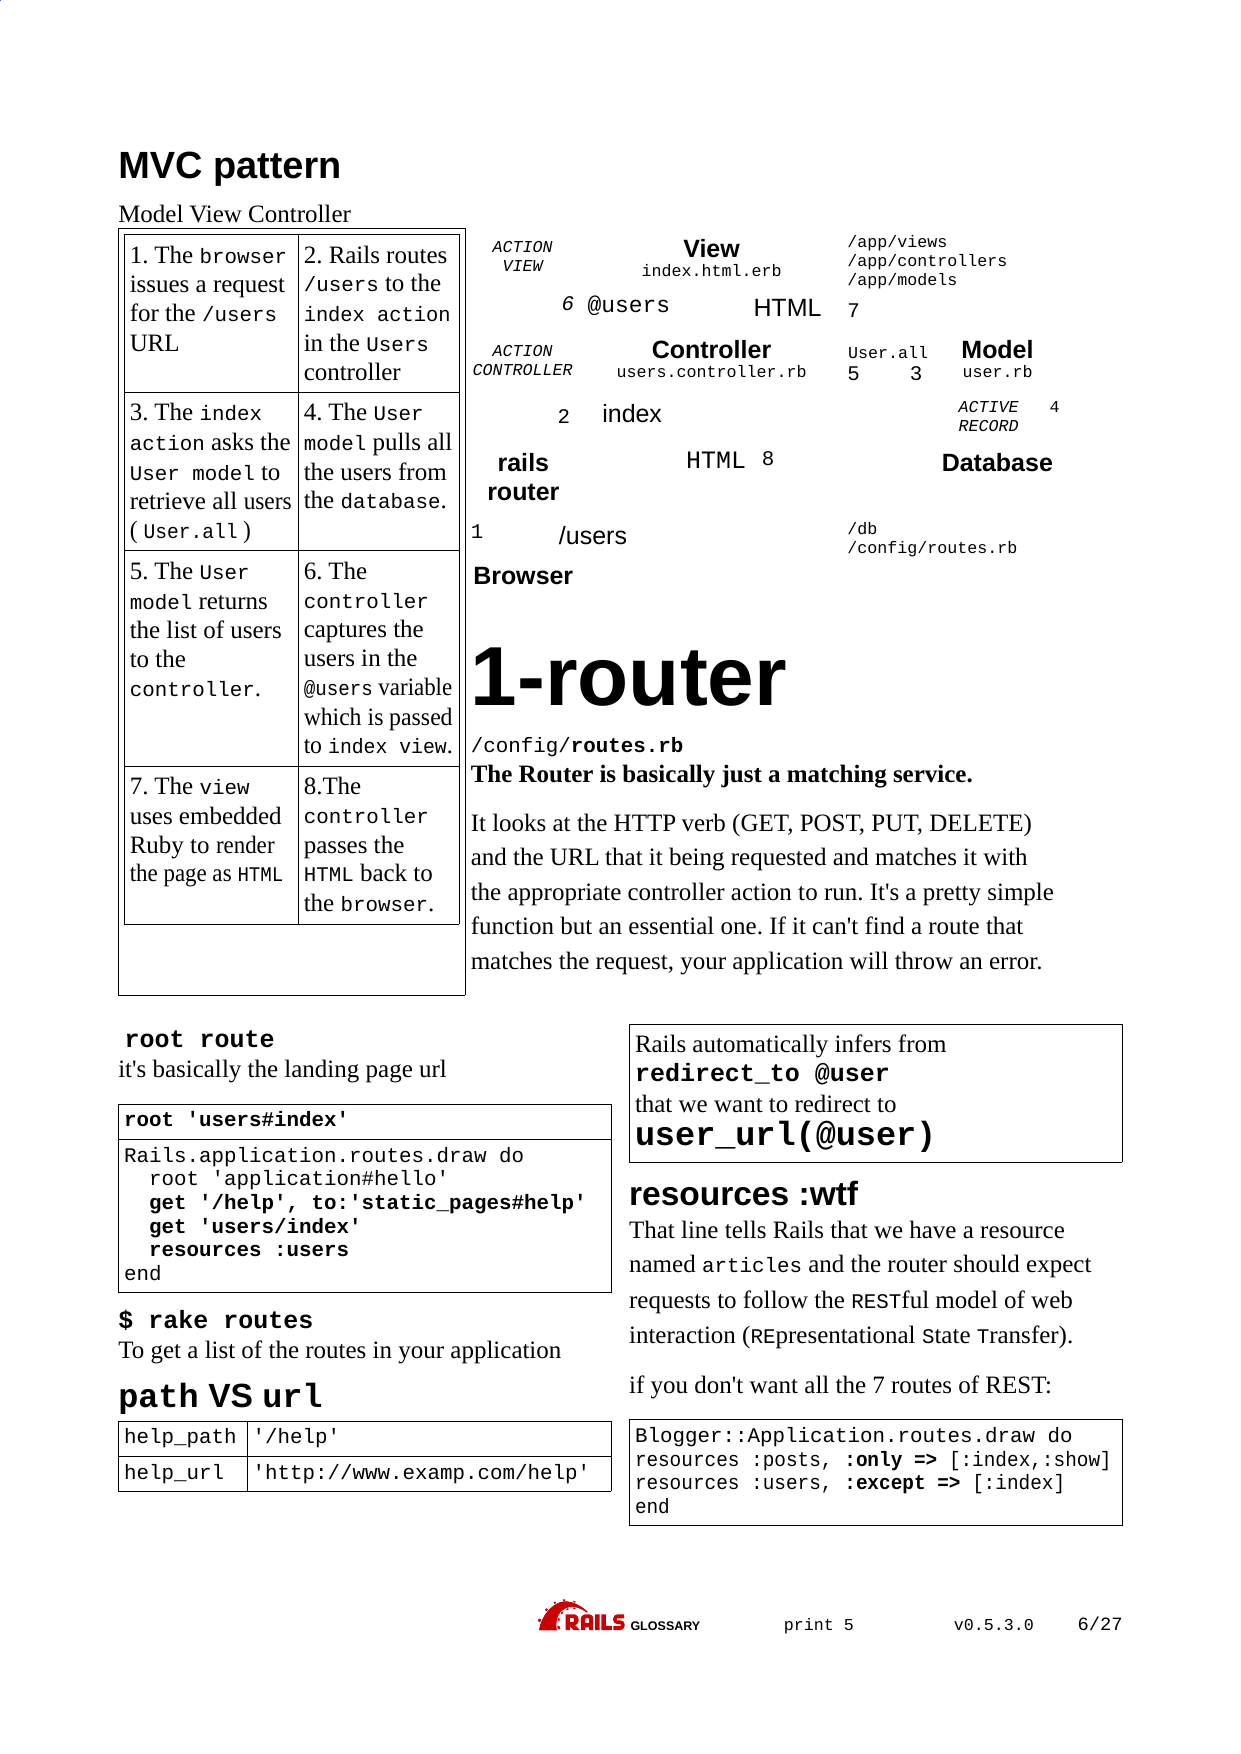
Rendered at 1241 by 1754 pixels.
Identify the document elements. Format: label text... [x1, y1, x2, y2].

table_cell [466, 393, 552, 442]
table_header /app/views /app/controllers /app/models 7 [841, 228, 1060, 329]
table_header '/help' [248, 1422, 611, 1456]
table_cell Rails.application.routes.draw do root 'application#hello' get '/help', to:'static_pages#help' get 'users/index' resources :users end [119, 1140, 611, 1292]
table_cell [676, 555, 733, 596]
table_cell [634, 442, 676, 515]
table_cell index [581, 393, 676, 442]
subtitle path VS url [118, 1376, 611, 1418]
text Model View Controller [118, 199, 1122, 228]
table_header ACTION VIEW [466, 228, 581, 287]
table_header root 'users#index' [119, 1105, 611, 1139]
table_cell HTML [676, 442, 756, 515]
table_cell ACTION CONTROLLER [466, 329, 581, 393]
table_header Blogger::Application.routes.draw do resources :posts, :only => [:index,:show] resources :users, :except => [:index] end [630, 1420, 1122, 1525]
table_cell [756, 515, 841, 555]
table_cell 4. The User model pulls all the users from the database. [299, 393, 459, 550]
table_cell 'http://www.examp.com/help' [248, 1457, 611, 1491]
table_header Rails automatically infers from redirect_to @user that we want to redirect to user_url(@user) [630, 1025, 1122, 1162]
table_cell [581, 442, 634, 515]
table_cell rails router [466, 442, 581, 515]
table_cell Model user.rb [935, 329, 1060, 393]
subtitle $ rake routes [118, 1307, 611, 1336]
table_header help_path [119, 1422, 247, 1456]
table_cell [676, 515, 733, 555]
table_cell User.all 5 3 [841, 329, 934, 393]
table_cell [634, 515, 676, 555]
table_cell [756, 393, 934, 442]
table_cell 7. The view uses embedded Ruby to render the page as HTML [125, 767, 298, 923]
table_cell HTML [733, 287, 841, 329]
table_cell 6. The controller captures the users in the @users variable which is passed to index view. [299, 551, 459, 766]
table_cell [733, 555, 756, 596]
table_cell help_url [119, 1457, 247, 1491]
table_cell 8 [756, 442, 934, 515]
table_cell 5. The User model returns the list of users to the controller. [125, 551, 298, 766]
table_cell [676, 393, 733, 442]
table_cell 2 [552, 393, 581, 442]
table_cell 3. The index action asks the User model to retrieve all users ( User.all ) [125, 393, 298, 550]
table_cell Controller users.controller.rb [581, 329, 841, 393]
subtitle MVC pattern [118, 143, 611, 187]
table_cell Database [935, 442, 1060, 515]
text That line tells Rails that we have a resource named articles and the router should expect requests to follow the RESTful model of web interaction (REpresentational State Transfer). [629, 1215, 1122, 1350]
table_cell 6 [466, 287, 581, 329]
table_header 2. Rails routes /users to the index action in the Users controller [299, 235, 459, 392]
table_cell 1-router /config/routes.rb The Router is basically just a matching service. It looks at the HTTP verb (GET, POST, PUT, DELETE) and the URL that it being requested and matches it with the appropriate controller action to run. It's a pretty simple function but an essential one. If it can't find a route that matches the request, your application will throw an error. [466, 596, 1060, 995]
table_cell 1 [466, 515, 552, 555]
table_header [119, 229, 465, 995]
table_header 1. The browser issues a request for the /users URL [125, 235, 298, 392]
table_cell ACTIVE RECORD [935, 393, 1044, 442]
table_cell Browser [466, 555, 581, 596]
table_cell 4 [1044, 393, 1060, 442]
table_cell [581, 555, 634, 596]
table_cell [733, 515, 756, 555]
subtitle resources :wtf [629, 1173, 1122, 1212]
table_cell [756, 555, 841, 596]
table_cell @users [581, 287, 676, 329]
table_cell /db /config/routes.rb [841, 515, 1060, 596]
table_cell [634, 555, 676, 596]
text if you don't want all the 7 routes of REST: [629, 1370, 1122, 1399]
table_cell [733, 393, 756, 442]
table_header View index.html.erb [581, 228, 841, 287]
text root route [118, 1024, 611, 1054]
table_cell 8.The controller passes the HTML back to the browser. [299, 767, 459, 923]
text it's basically the landing page url [118, 1054, 611, 1083]
text To get a list of the routes in your application [118, 1336, 611, 1364]
table_cell [676, 287, 733, 329]
table_cell /users [552, 515, 634, 555]
